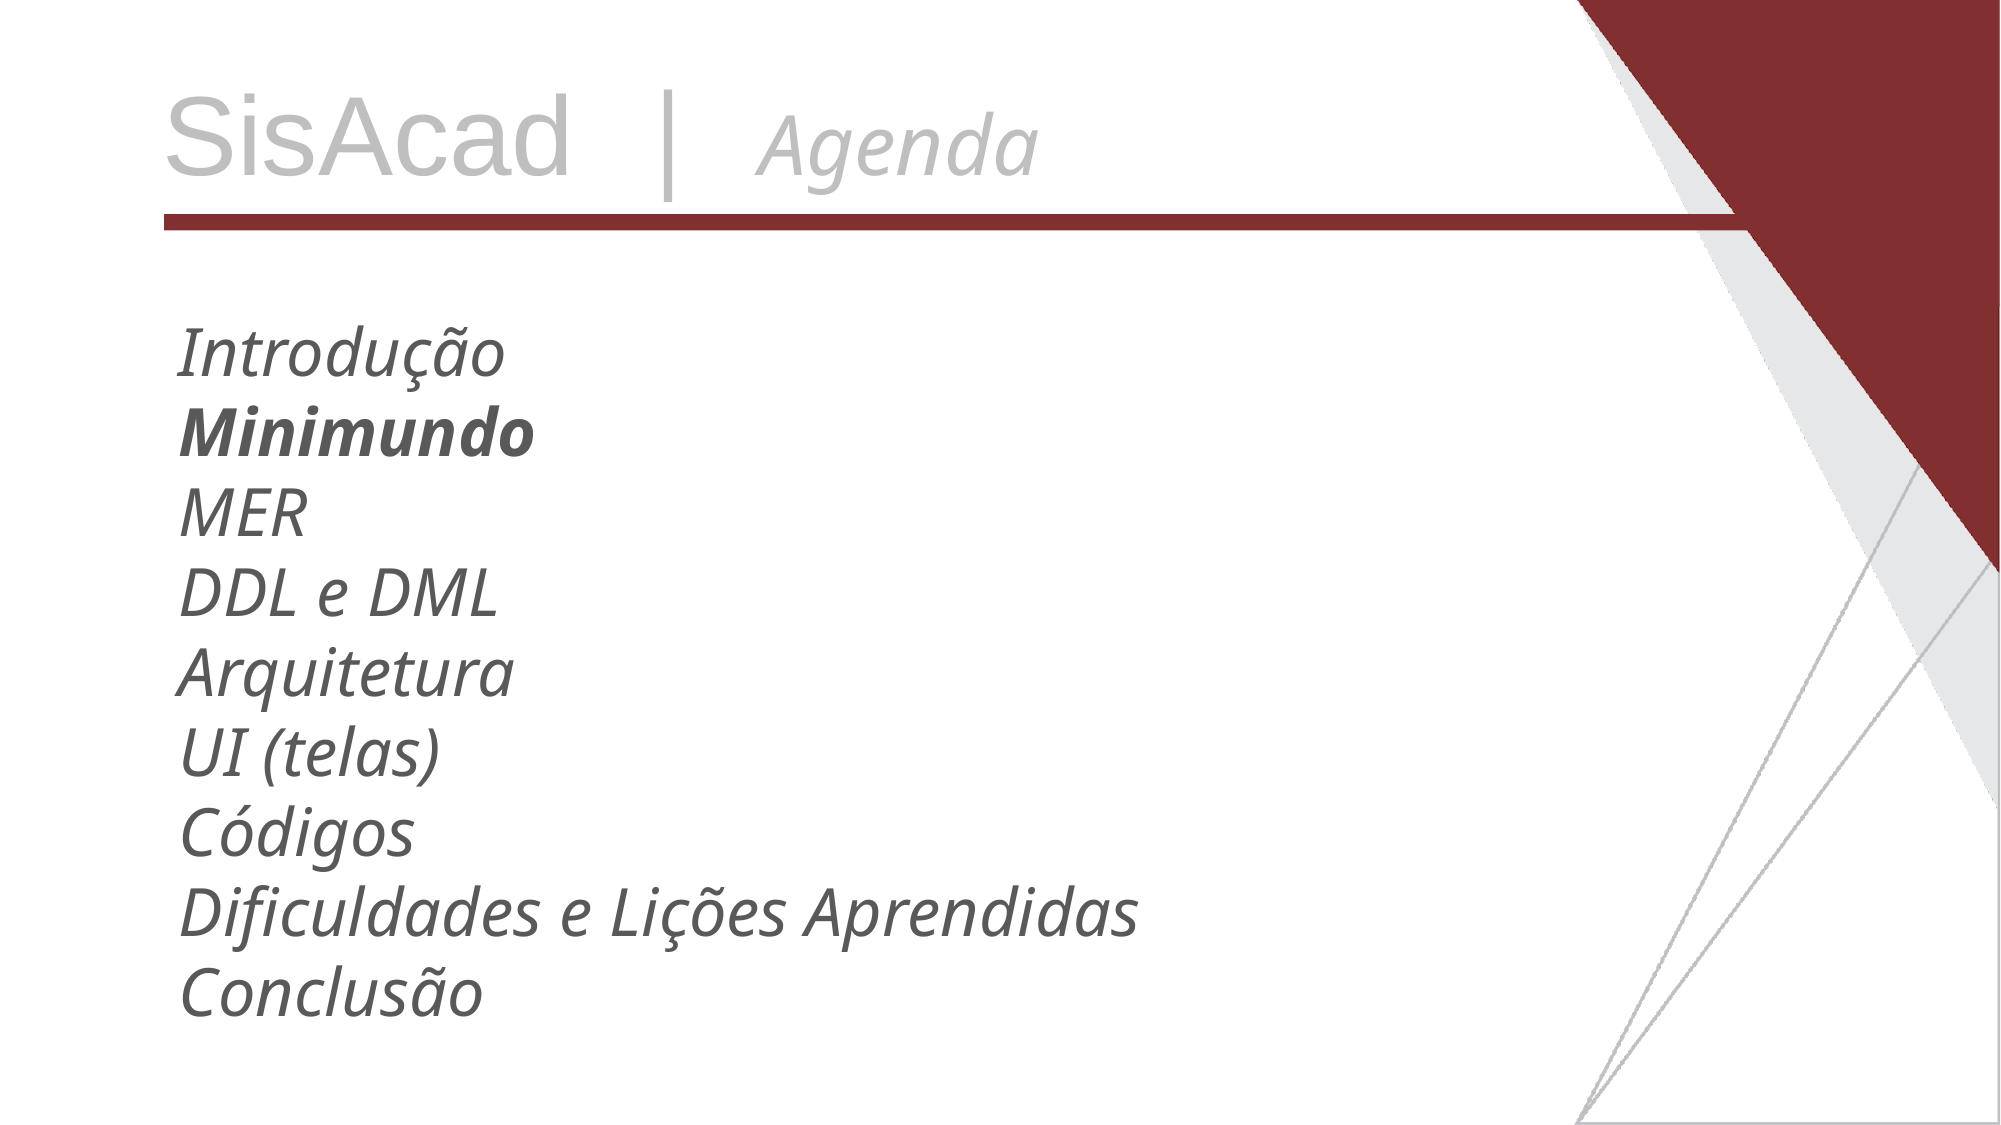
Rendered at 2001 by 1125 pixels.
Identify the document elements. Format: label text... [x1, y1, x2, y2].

text_box SisAcad | Agenda [147, 55, 1681, 208]
text_box [164, 214, 1927, 231]
text_box Introdução Minimundo MER DDL e DML Arquitetura UI (telas) Códigos Dificuldades e Lições Aprendidas Conclusão [164, 302, 1730, 1125]
picture [0, 0, 2001, 1125]
